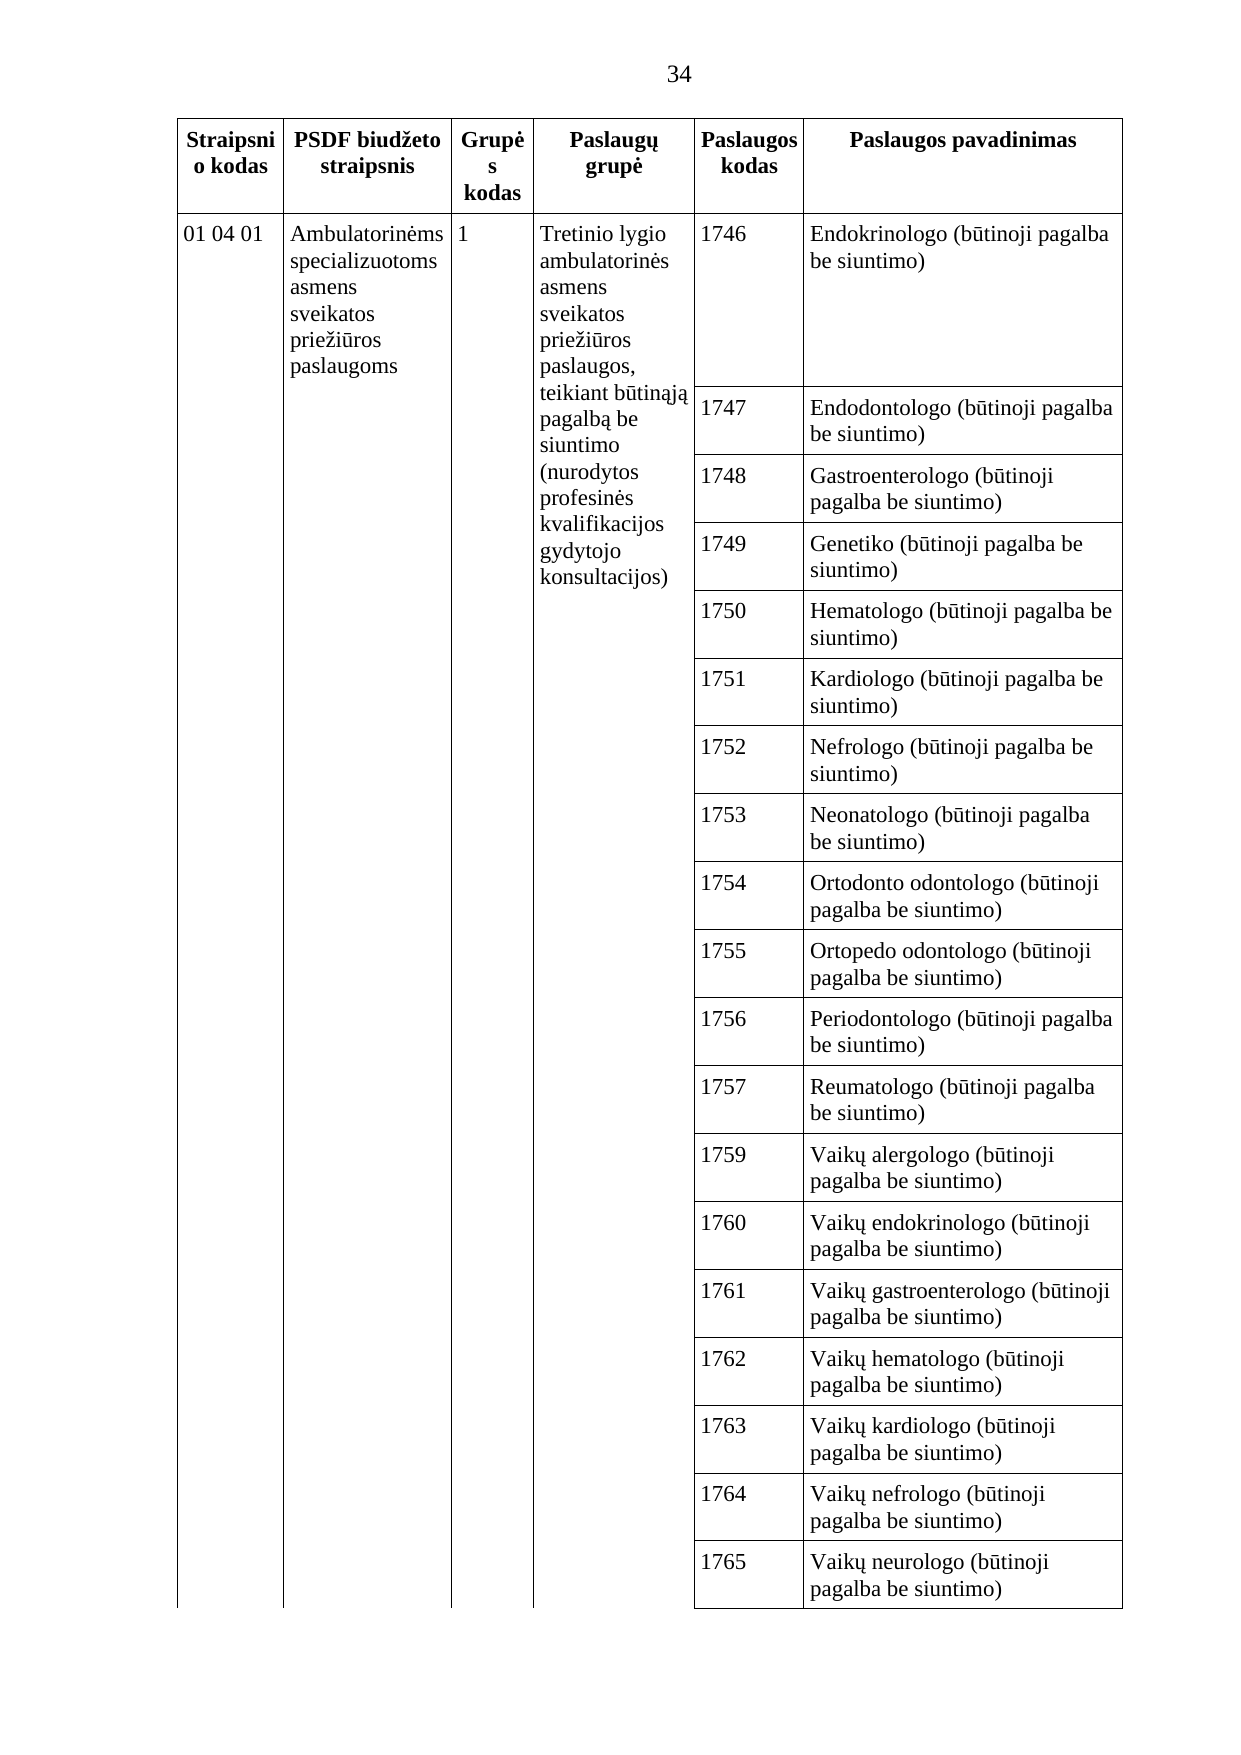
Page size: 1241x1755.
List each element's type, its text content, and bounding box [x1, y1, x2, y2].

table_cell [452, 454, 533, 522]
table_cell 1750 [695, 591, 803, 657]
table_cell [178, 793, 283, 861]
table_cell 1765 [695, 1541, 803, 1608]
table_cell [284, 793, 451, 861]
table_cell Vaikų neurologo (būtinoji pagalba be siuntimo) [804, 1541, 1122, 1608]
table_cell [452, 590, 533, 657]
table_cell [178, 997, 283, 1065]
table_cell Endodontologo (būtinoji pagalba be siuntimo) [804, 387, 1122, 454]
table_cell [452, 725, 533, 793]
table_cell 1763 [695, 1406, 803, 1472]
table_cell [178, 1269, 283, 1337]
table_cell 1759 [695, 1134, 803, 1201]
table_cell [178, 1065, 283, 1133]
table_cell 1760 [695, 1202, 803, 1269]
table_cell [284, 658, 451, 725]
table_cell Ambulatorinėms specializuotoms asmens sveikatos priežiūros paslaugoms [284, 214, 451, 386]
table_cell [284, 590, 451, 657]
table_header PSDF biudžeto straipsnis [284, 119, 451, 212]
table_header Paslaugos kodas [695, 119, 803, 212]
table_cell 1751 [695, 659, 803, 725]
table_cell [452, 1473, 533, 1540]
table_cell [452, 658, 533, 725]
table_cell 1748 [695, 455, 803, 522]
table_header Grupės kodas [452, 119, 533, 212]
table_cell [284, 725, 451, 793]
table_cell [452, 1337, 533, 1404]
table_cell [284, 1201, 451, 1269]
table_cell [178, 1540, 283, 1608]
table_cell [534, 1540, 694, 1608]
table_cell [284, 1269, 451, 1337]
table_cell [284, 454, 451, 522]
table_cell 1746 [695, 214, 803, 386]
table_cell 1753 [695, 794, 803, 861]
table_cell [284, 1133, 451, 1201]
table_cell 1754 [695, 862, 803, 929]
table_cell Ortopedo odontologo (būtinoji pagalba be siuntimo) [804, 930, 1122, 997]
table_cell [452, 522, 533, 589]
table_cell Gastroenterologo (būtinoji pagalba be siuntimo) [804, 455, 1122, 522]
table_cell [178, 1201, 283, 1269]
table_cell 1 [452, 214, 533, 386]
table_cell [452, 1540, 533, 1608]
table_cell [178, 386, 283, 454]
table_cell 1747 [695, 387, 803, 454]
table_cell [534, 1405, 694, 1472]
table_cell [452, 1405, 533, 1472]
table_cell [284, 997, 451, 1065]
table_cell [284, 929, 451, 997]
table_cell Vaikų endokrinologo (būtinoji pagalba be siuntimo) [804, 1202, 1122, 1269]
table_cell Reumatologo (būtinoji pagalba be siuntimo) [804, 1066, 1122, 1133]
table_cell Nefrologo (būtinoji pagalba be siuntimo) [804, 726, 1122, 793]
table_cell Ortodonto odontologo (būtinoji pagalba be siuntimo) [804, 862, 1122, 929]
table_cell [534, 997, 694, 1065]
table_cell [284, 1337, 451, 1404]
table_cell [452, 929, 533, 997]
table_cell [452, 861, 533, 929]
table_cell [284, 1473, 451, 1540]
table_cell [534, 1337, 694, 1404]
table_cell [178, 1473, 283, 1540]
table_cell Genetiko (būtinoji pagalba be siuntimo) [804, 523, 1122, 589]
table_cell 1761 [695, 1270, 803, 1337]
table_cell 1762 [695, 1338, 803, 1404]
table_cell 01 04 01 [178, 214, 283, 386]
table_header Paslaugų grupė [534, 119, 694, 212]
table_cell [284, 1540, 451, 1608]
table_cell [452, 793, 533, 861]
table_cell Endokrinologo (būtinoji pagalba be siuntimo) [804, 214, 1122, 386]
table_cell [452, 386, 533, 454]
table_cell 1764 [695, 1474, 803, 1540]
table_cell [178, 522, 283, 589]
table_header Straipsnio kodas [178, 119, 283, 212]
table_cell [534, 793, 694, 861]
table_cell [534, 1133, 694, 1201]
table_cell [534, 1473, 694, 1540]
table_header Paslaugos pavadinimas [804, 119, 1122, 212]
table_cell [452, 1065, 533, 1133]
table_cell Vaikų alergologo (būtinoji pagalba be siuntimo) [804, 1134, 1122, 1201]
table_cell [178, 658, 283, 725]
table_cell [178, 454, 283, 522]
table_cell Hematologo (būtinoji pagalba be siuntimo) [804, 591, 1122, 657]
table_cell [534, 861, 694, 929]
table_cell [452, 1201, 533, 1269]
table_cell Vaikų nefrologo (būtinoji pagalba be siuntimo) [804, 1474, 1122, 1540]
table_cell 1755 [695, 930, 803, 997]
table_cell Vaikų hematologo (būtinoji pagalba be siuntimo) [804, 1338, 1122, 1404]
table_cell [284, 522, 451, 589]
table_cell [178, 725, 283, 793]
table_cell 1752 [695, 726, 803, 793]
table_cell Periodontologo (būtinoji pagalba be siuntimo) [804, 998, 1122, 1065]
table_cell [284, 1405, 451, 1472]
table_cell [284, 386, 451, 454]
table_cell Vaikų gastroenterologo (būtinoji pagalba be siuntimo) [804, 1270, 1122, 1337]
table_cell 1757 [695, 1066, 803, 1133]
table_cell [534, 929, 694, 997]
table_cell [178, 1133, 283, 1201]
table_cell [178, 1405, 283, 1472]
table_cell [534, 1269, 694, 1337]
table_cell [284, 1065, 451, 1133]
table_cell [452, 1269, 533, 1337]
table_cell [534, 1065, 694, 1133]
table_cell Kardiologo (būtinoji pagalba be siuntimo) [804, 659, 1122, 725]
table_cell [284, 861, 451, 929]
table_cell [178, 861, 283, 929]
table_cell 1749 [695, 523, 803, 589]
table_cell Neonatologo (būtinoji pagalba be siuntimo) [804, 794, 1122, 861]
table_cell Tretinio lygio ambulatorinės asmens sveikatos priežiūros paslaugos, teikiant būtinąją pagalbą be siuntimo (nurodytos profesinės kvalifikacijos gydytojo konsultacijos) [534, 214, 694, 793]
table_cell [178, 1337, 283, 1404]
table_cell [534, 1201, 694, 1269]
table_cell [178, 929, 283, 997]
table_cell [178, 590, 283, 657]
table_cell [452, 1133, 533, 1201]
table_cell Vaikų kardiologo (būtinoji pagalba be siuntimo) [804, 1406, 1122, 1472]
table_cell [452, 997, 533, 1065]
table_cell 1756 [695, 998, 803, 1065]
